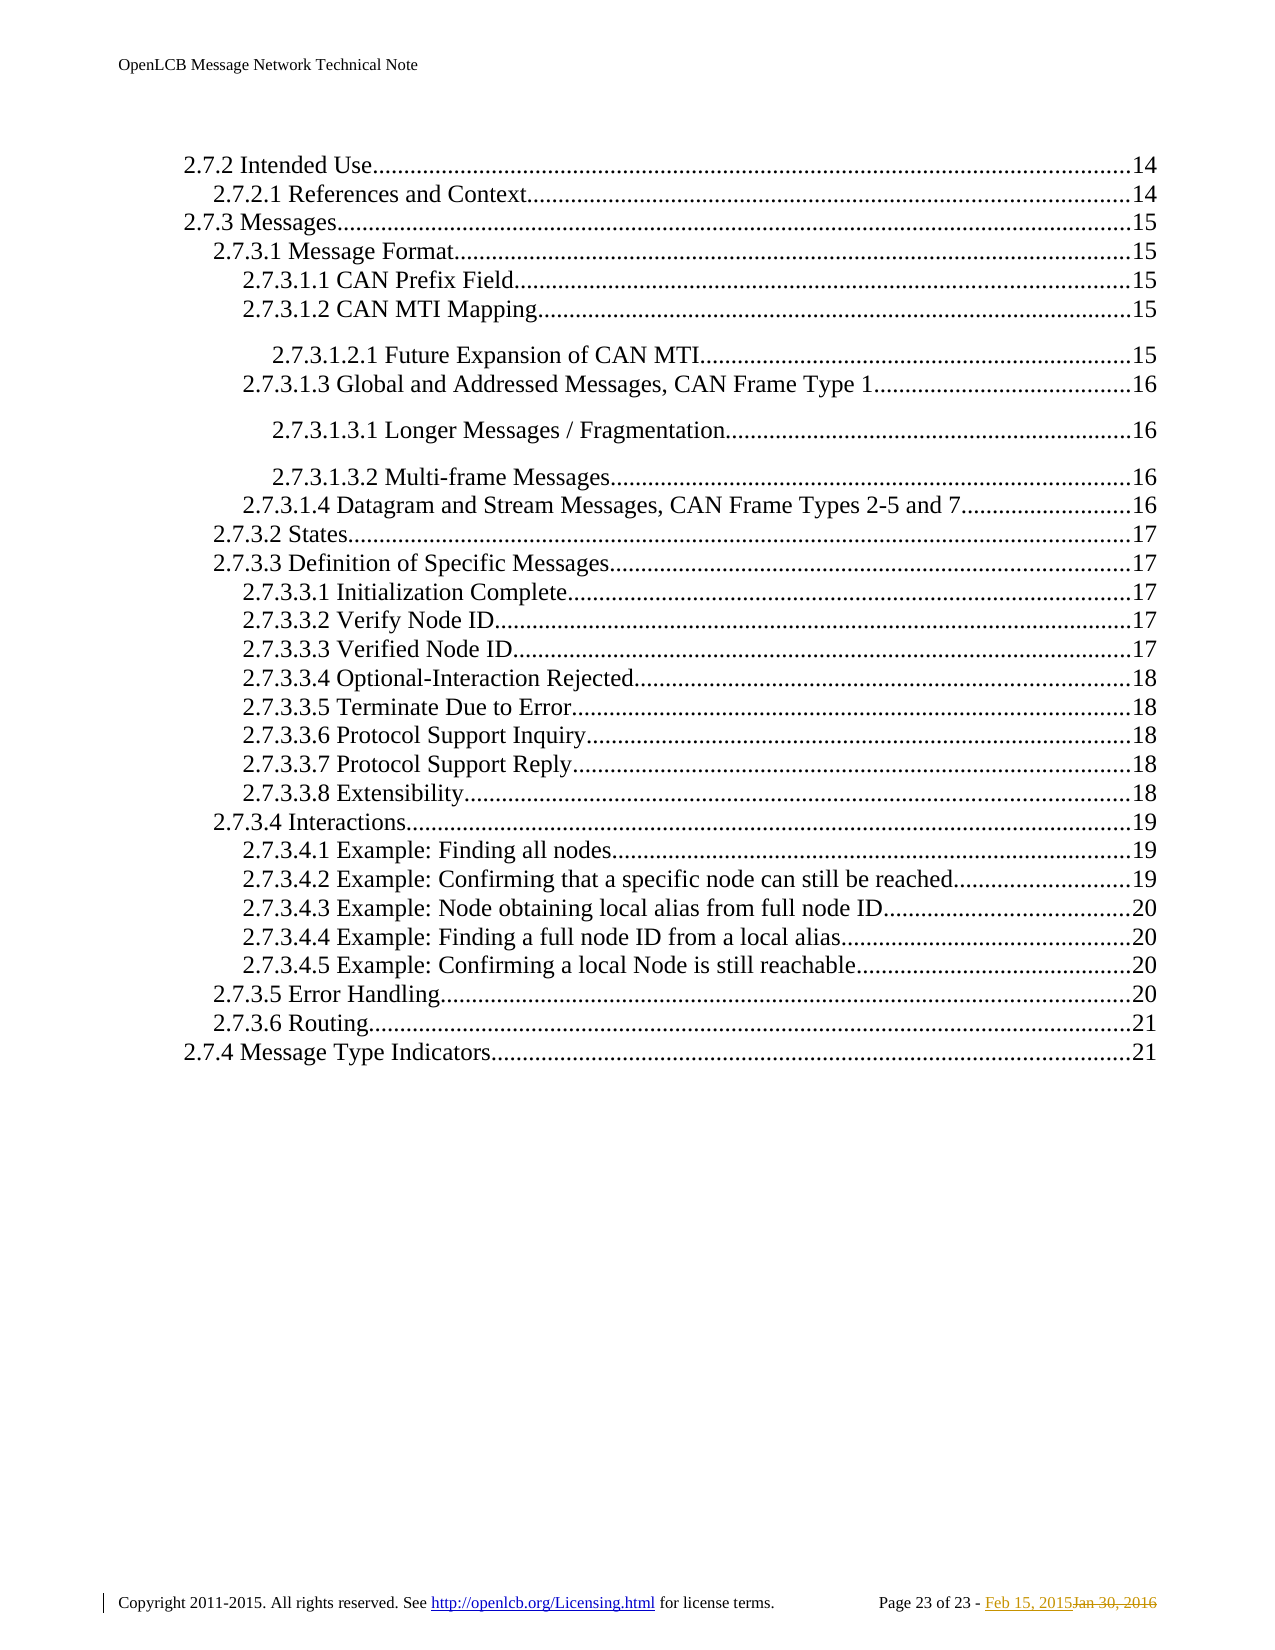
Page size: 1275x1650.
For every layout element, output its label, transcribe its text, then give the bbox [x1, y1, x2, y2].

text 2.7.3.1.3.2 Multi-frame Messages 16 [266, 462, 1157, 491]
text 2.7.3.5 Error Handling 20 [207, 979, 1157, 1008]
text 2.7.3.3.4 Optional-Interaction Rejected 18 [236, 663, 1157, 692]
text 2.7.3.1 Message Format 15 [207, 236, 1157, 265]
text 2.7.3.6 Routing 21 [207, 1008, 1157, 1037]
text 2.7.3.3.8 Extensibility 18 [236, 778, 1157, 807]
text 2.7.2.1 References and Context 14 [207, 179, 1157, 207]
text 2.7.3.4.5 Example: Confirming a local Node is still reachable 20 [236, 951, 1157, 979]
text 2.7.2 Intended Use 14 [177, 150, 1157, 179]
text 2.7.3.3.1 Initialization Complete 17 [236, 577, 1157, 606]
text 2.7.3.1.4 Datagram and Stream Messages, CAN Frame Types 2-5 and 7 16 [236, 491, 1157, 519]
text 2.7.3.3.6 Protocol Support Inquiry 18 [236, 721, 1157, 749]
text 2.7.3.4.3 Example: Node obtaining local alias from full node ID 20 [236, 893, 1157, 922]
text 2.7.3.4.1 Example: Finding all nodes 19 [236, 836, 1157, 864]
text 2.7.3.3 Definition of Specific Messages 17 [207, 548, 1157, 577]
text 2.7.3.3.7 Protocol Support Reply 18 [236, 749, 1157, 778]
text 2.7.3.4.4 Example: Finding a full node ID from a local alias 20 [236, 922, 1157, 951]
text 2.7.3.4.2 Example: Confirming that a specific node can still be reached 19 [236, 864, 1157, 893]
text 2.7.3.1.2.1 Future Expansion of CAN MTI 15 [266, 340, 1157, 369]
text 2.7.3.2 States 17 [207, 519, 1157, 548]
text 2.7.3.3.3 Verified Node ID 17 [236, 634, 1157, 663]
text 2.7.3.1.1 CAN Prefix Field 15 [236, 265, 1157, 294]
text 2.7.3.4 Interactions 19 [207, 807, 1157, 836]
text 2.7.3.3.5 Terminate Due to Error 18 [236, 692, 1157, 721]
text 2.7.4 Message Type Indicators 21 [177, 1037, 1157, 1066]
text 2.7.3.1.3.1 Longer Messages / Fragmentation 16 [266, 415, 1157, 444]
text 2.7.3.1.3 Global and Addressed Messages, CAN Frame Type 1 16 [236, 369, 1157, 398]
text 2.7.3.3.2 Verify Node ID 17 [236, 606, 1157, 634]
text 2.7.3.1.2 CAN MTI Mapping 15 [236, 294, 1157, 322]
text 2.7.3 Messages 15 [177, 207, 1157, 236]
